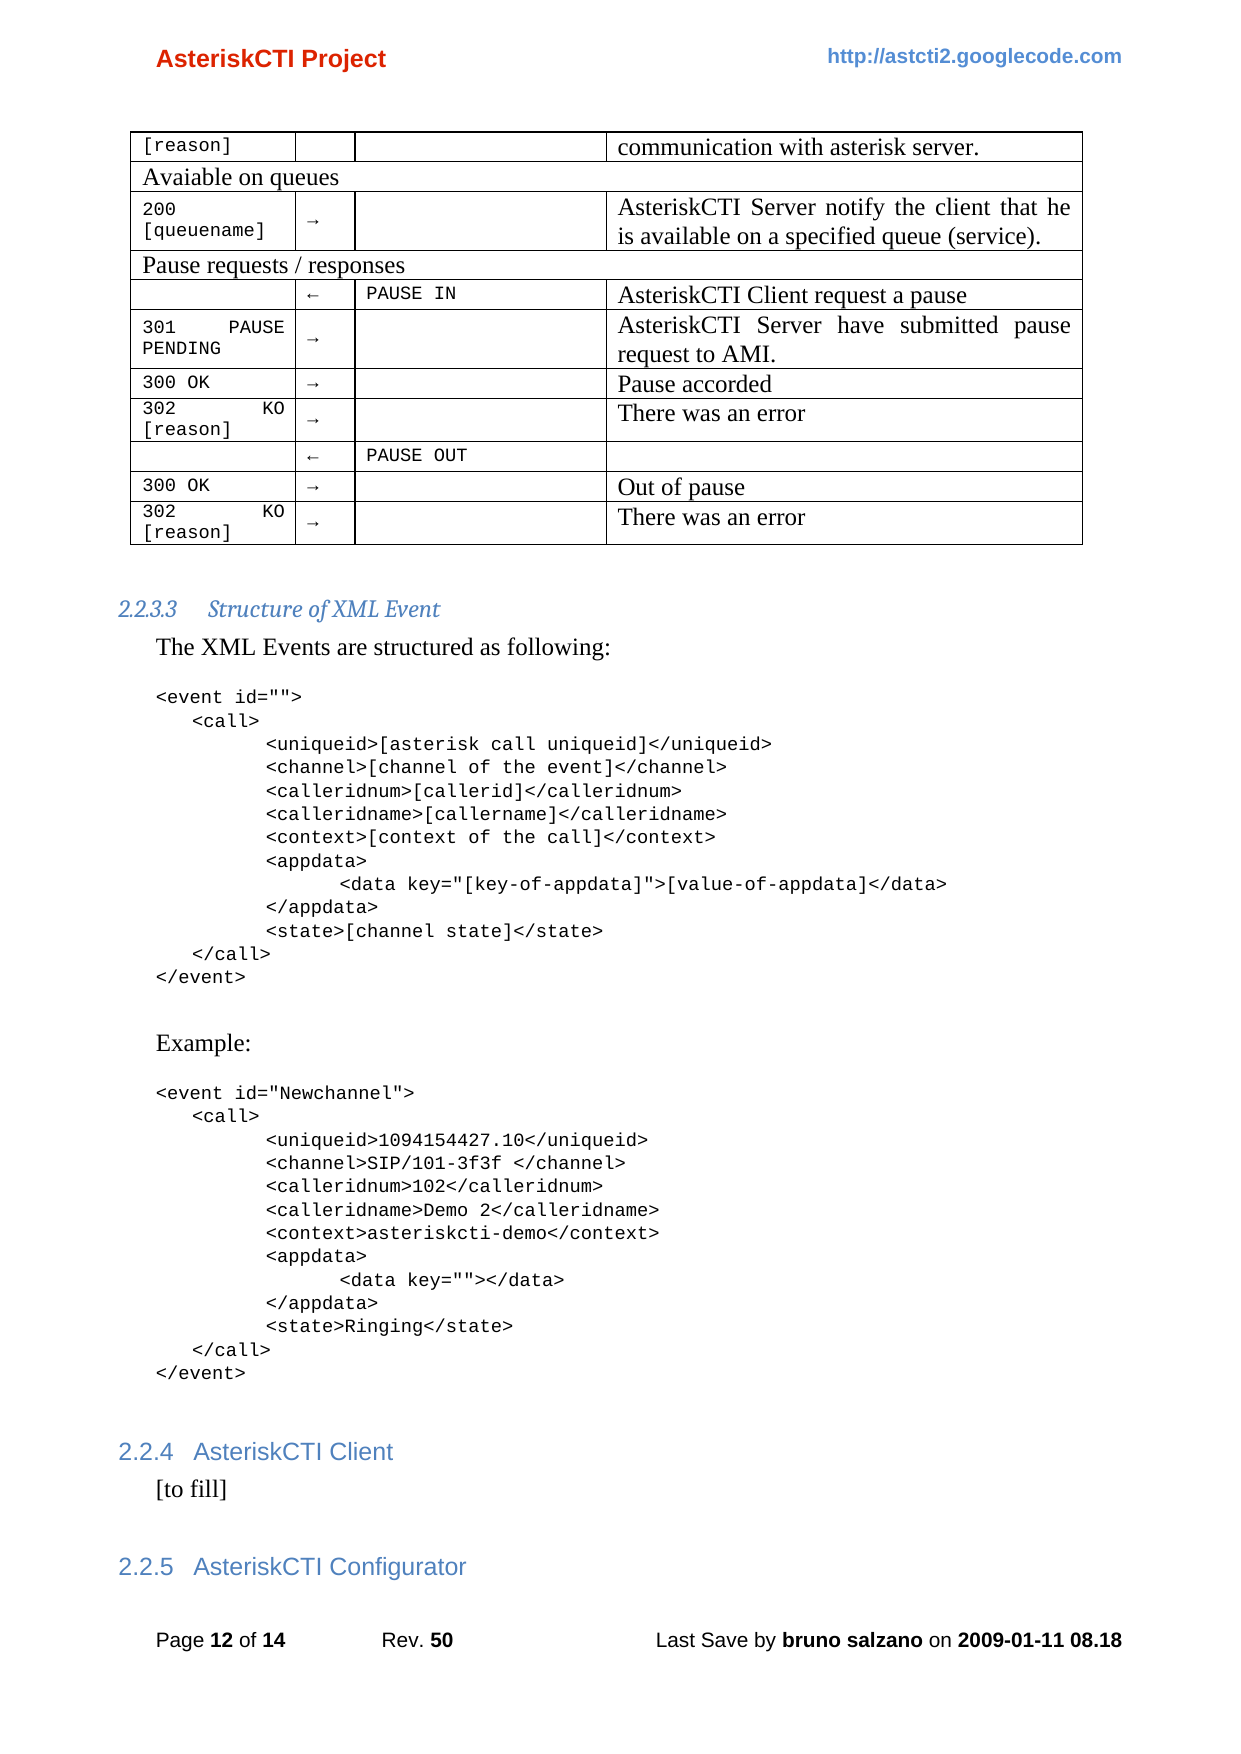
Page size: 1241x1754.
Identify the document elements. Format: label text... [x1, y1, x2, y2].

table_cell There was an error [607, 399, 1082, 441]
table_cell [356, 399, 606, 441]
text The XML Events are structured as following: [118, 632, 1122, 661]
text <state>Ringing</state> [118, 1317, 1122, 1338]
table_cell PAUSE OUT [356, 442, 606, 471]
table_cell [356, 472, 606, 501]
table_cell There was an error [607, 502, 1082, 544]
text <call> [118, 1107, 1122, 1128]
table_cell → [296, 369, 354, 397]
text <channel>[channel of the event]</channel> [118, 758, 1122, 779]
table_cell → [296, 310, 354, 368]
text <calleridname>[callername]</calleridname> [118, 805, 1122, 826]
table_cell [131, 280, 295, 309]
table_cell 302 KO [reason] [131, 502, 295, 544]
text <calleridnum>102</calleridnum> [118, 1177, 1122, 1198]
table_cell ← [296, 280, 354, 309]
table_cell [131, 442, 295, 471]
table_cell AsteriskCTI Server notify the client that he is available on a specified queue (service). [607, 192, 1082, 249]
table_cell AsteriskCTI Client request a pause [607, 280, 1082, 309]
table_cell 301 PAUSE PENDING [131, 310, 295, 368]
text </call> [118, 945, 1122, 966]
subtitle AsteriskCTI Client [118, 1437, 1122, 1466]
text <calleridname>Demo 2</calleridname> [118, 1201, 1122, 1222]
text <channel>SIP/101-3f3f </channel> [118, 1154, 1122, 1175]
subtitle AsteriskCTI Configurator [118, 1552, 1122, 1581]
text </appdata> [118, 898, 1122, 919]
table_cell [607, 442, 1082, 471]
table_cell → [296, 502, 354, 544]
text <context>asteriskcti-demo</context> [118, 1224, 1122, 1245]
table_cell 300 OK [131, 369, 295, 397]
text <uniqueid>[asterisk call uniqueid]</uniqueid> [118, 735, 1122, 756]
text </event> [118, 968, 1122, 989]
table_cell 200 [queuename] [131, 192, 295, 249]
table_cell ← [296, 442, 354, 471]
text <state>[channel state]</state> [118, 921, 1122, 943]
text <calleridnum>[callerid]</calleridnum> [118, 781, 1122, 803]
table_cell Out of pause [607, 472, 1082, 501]
text <appdata> [118, 851, 1122, 873]
table_cell [reason] [131, 133, 295, 161]
text <context>[context of the call]</context> [118, 828, 1122, 849]
text </call> [118, 1341, 1122, 1362]
table_cell [356, 133, 606, 161]
table_cell AsteriskCTI Server have submitted pause request to AMI. [607, 310, 1082, 368]
text <data key=""></data> [118, 1271, 1122, 1292]
table_cell [356, 502, 606, 544]
text <call> [118, 711, 1122, 733]
table_cell communication with asterisk server. [607, 133, 1082, 161]
text <event id=""> [118, 688, 1122, 709]
text Example: [118, 1028, 1122, 1056]
table_cell Pause requests / responses [131, 251, 1082, 279]
subtitle Structure of XML Event [118, 595, 1122, 623]
table_cell [356, 369, 606, 397]
table_cell Pause accorded [607, 369, 1082, 397]
text </appdata> [118, 1294, 1122, 1315]
text </event> [118, 1364, 1122, 1385]
text <appdata> [118, 1247, 1122, 1268]
text <event id="Newchannel"> [118, 1084, 1122, 1105]
table_cell → [296, 472, 354, 501]
table_cell → [296, 192, 354, 249]
text <data key="[key-of-appdata]">[value-of-appdata]</data> [118, 875, 1122, 896]
table_cell [296, 133, 354, 161]
table_cell [356, 192, 606, 249]
table_cell [356, 310, 606, 368]
table_cell 302 KO [reason] [131, 399, 295, 441]
table_cell Avaiable on queues [131, 162, 1082, 191]
table_cell PAUSE IN [356, 280, 606, 309]
text [to fill] [118, 1474, 1122, 1503]
table_cell 300 OK [131, 472, 295, 501]
table_cell → [296, 399, 354, 441]
text <uniqueid>1094154427.10</uniqueid> [118, 1131, 1122, 1152]
